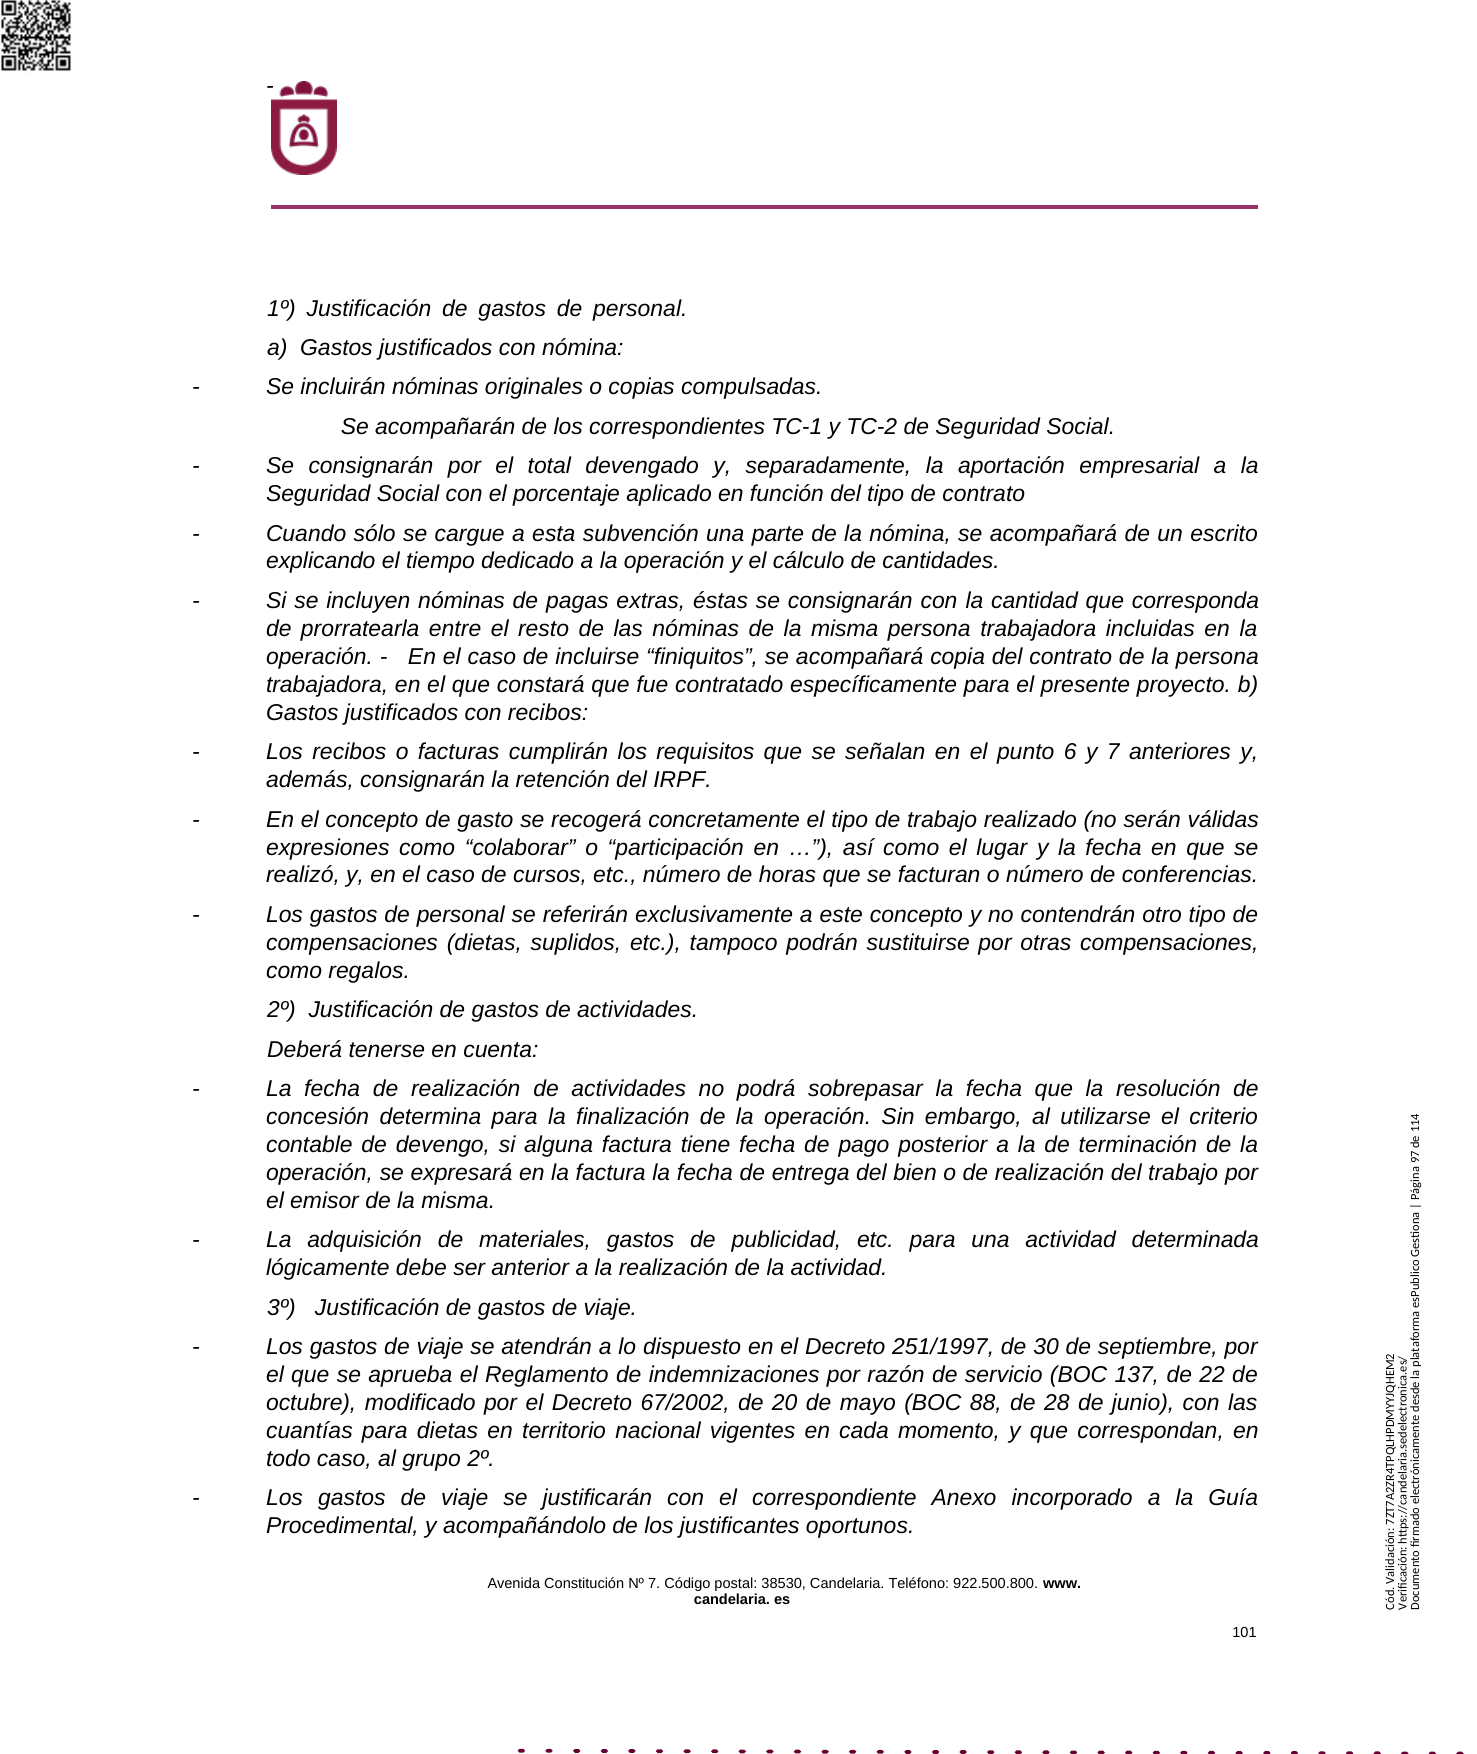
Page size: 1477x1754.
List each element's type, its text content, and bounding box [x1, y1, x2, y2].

list Se incluirán nóminas originales o copias compulsadas. [192, 373, 1262, 399]
list Cuando sólo se cargue a esta subvención una parte de la nómina, se acompañará de un escrito explicando el tiempo dedicado a la operación y el cálculo de cantidades. [192, 519, 1262, 574]
text Deberá tenerse en cuenta: [267, 1036, 1229, 1062]
text 3º) Justificación de gastos de viaje. [267, 1294, 1229, 1320]
list Se consignarán por el total devengado y, separadamente, la aportación empresarial a la Seguridad Social con el porcentaje aplicado en función del tipo de contrato [192, 452, 1262, 506]
list La fecha de realización de actividades no podrá sobrepasar la fecha que la resolución de concesión determina para la finalización de la operación. Sin embargo, al utilizarse el criterio contable de devengo, si alguna factura tiene fecha de pago posterior a la de terminación de la operación, se expresará en la factura la fecha de entrega del bien o de realización del trabajo por el emisor de la misma. [192, 1075, 1262, 1213]
list Los gastos de viaje se atendrán a lo dispuesto en el Decreto 251/1997, de 30 de septiembre, por el que se aprueba el Reglamento de indemnizaciones por razón de servicio (BOC 137, de 22 de octubre), modificado por el Decreto 67/2002, de 20 de mayo (BOC 88, de 28 de junio), con las cuantías para dietas en territorio nacional vigentes en cada momento, y que correspondan, en todo caso, al grupo 2º. [192, 1333, 1262, 1471]
list Si se incluyen nóminas de pagas extras, éstas se consignarán con la cantidad que corresponda de prorratearla entre el resto de las nóminas de la misma persona trabajadora incluidas en la operación. - En el caso de incluirse “finiquitos”, se acompañará copia del contrato de la persona trabajadora, en el que constará que fue contratado específicamente para el presente proyecto. b) Gastos justificados con recibos: [192, 587, 1262, 725]
text 1º) Justificación de gastos de personal. a) Gastos justificados con nómina: [267, 295, 690, 360]
list Los gastos de viaje se justificarán con el correspondiente Anexo incorporado a la Guía Procedimental, y acompañándolo de los justificantes oportunos. [192, 1484, 1262, 1538]
list La adquisición de materiales, gastos de publicidad, etc. para una actividad determinada lógicamente debe ser anterior a la realización de la actividad. [192, 1226, 1262, 1281]
list Los gastos de personal se referirán exclusivamente a este concepto y no contendrán otro tipo de compensaciones (dietas, suplidos, etc.), tampoco podrán sustituirse por otras compensaciones, como regalos. [192, 901, 1262, 983]
list En el concepto de gasto se recogerá concretamente el tipo de trabajo realizado (no serán válidas expresiones como “colaborar” o “participación en …”), así como el lugar y la fecha en que se realizó, y, en el caso de cursos, etc., número de horas que se facturan o número de conferencias. [192, 806, 1262, 888]
list Los recibos o facturas cumplirán los requisitos que se señalan en el punto 6 y 7 anteriores y, además, consignarán la retención del IRPF. [192, 738, 1262, 792]
text 2º) Justificación de gastos de actividades. [267, 996, 1229, 1022]
text Se acompañarán de los correspondientes TC-1 y TC-2 de Seguridad Social. [341, 413, 1229, 439]
